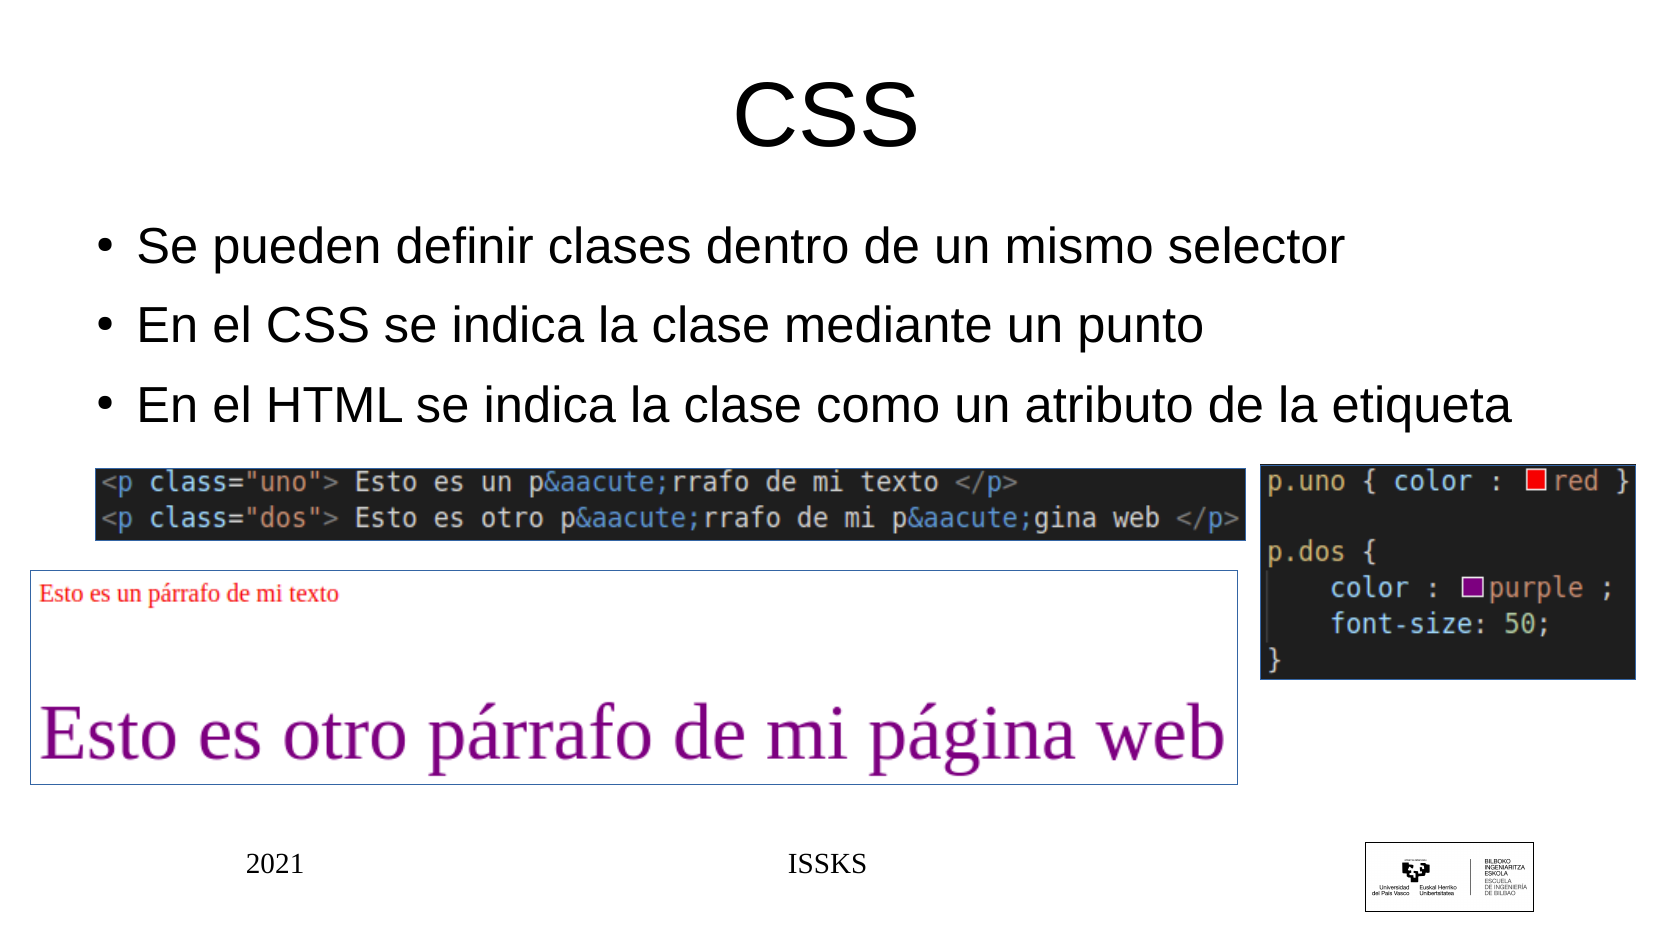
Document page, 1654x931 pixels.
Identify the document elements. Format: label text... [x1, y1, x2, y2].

picture [95, 468, 1246, 541]
picture [30, 569, 1238, 785]
picture [1366, 843, 1533, 911]
title CSS [82, 37, 1571, 193]
list Se pueden definir clases dentro de un mismo selector En el CSS se indica la clase mediante un punto En el HTML se indica la clase como un atributo de la etiqueta [82, 217, 1546, 436]
picture [1260, 464, 1636, 680]
